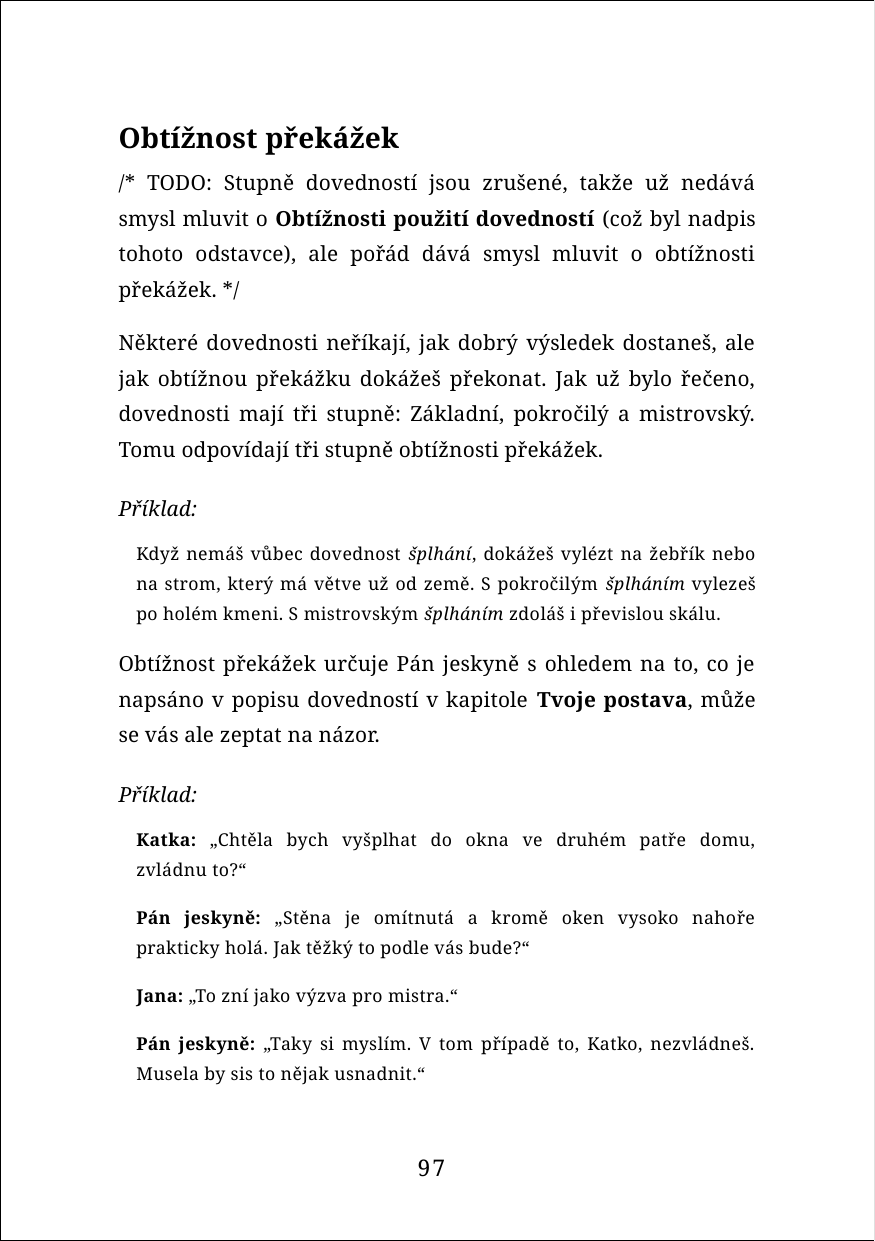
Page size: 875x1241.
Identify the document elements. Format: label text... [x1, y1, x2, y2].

text Příklad: [118, 494, 756, 522]
text Když nemáš vůbec dovednost šplhání, dokážeš vylézt na žebřík nebo na strom, který má větve už od země. S pokročilým šplháním vylezeš po holém kmeni. S mistrovským šplháním zdoláš i převislou skálu. [136, 541, 756, 626]
text Příklad: [118, 780, 756, 808]
text Jana: „To zní jako výzva pro mistra.“ [136, 983, 756, 1007]
text Pán jeskyně: „Taky si myslím. V tom případě to, Katko, nezvládneš. Musela by sis to nějak usnadnit.“ [136, 1031, 756, 1086]
text /* TODO: Stupně dovedností jsou zrušené, takže už nedává smysl mluvit o Obtížnosti použití dovedností (což byl nadpis tohoto odstavce), ale pořád dává smysl mluvit o obtížnosti překážek. */ [118, 168, 756, 303]
text Obtížnost překážek určuje Pán jeskyně s ohledem na to, co je napsáno v popisu dovedností v kapitole Tvoje postava, může se vás ale zeptat na názor. [118, 649, 756, 749]
text Některé dovednosti neříkají, jak dobrý výsledek dostaneš, ale jak obtížnou překážku dokážeš překonat. Jak už bylo řečeno, dovednosti mají tři stupně: Základní, pokročilý a mistrovský. Tomu odpovídají tři stupně obtížnosti překážek. [118, 328, 756, 463]
subtitle Obtížnost překážek [118, 118, 756, 157]
text Pán jeskyně: „Stěna je omítnutá a kromě oken vysoko nahoře prakticky holá. Jak těžký to podle vás bude?“ [136, 905, 756, 959]
text Katka: „Chtěla bych vyšplhat do okna ve druhém patře domu, zvládnu to?“ [136, 827, 756, 881]
